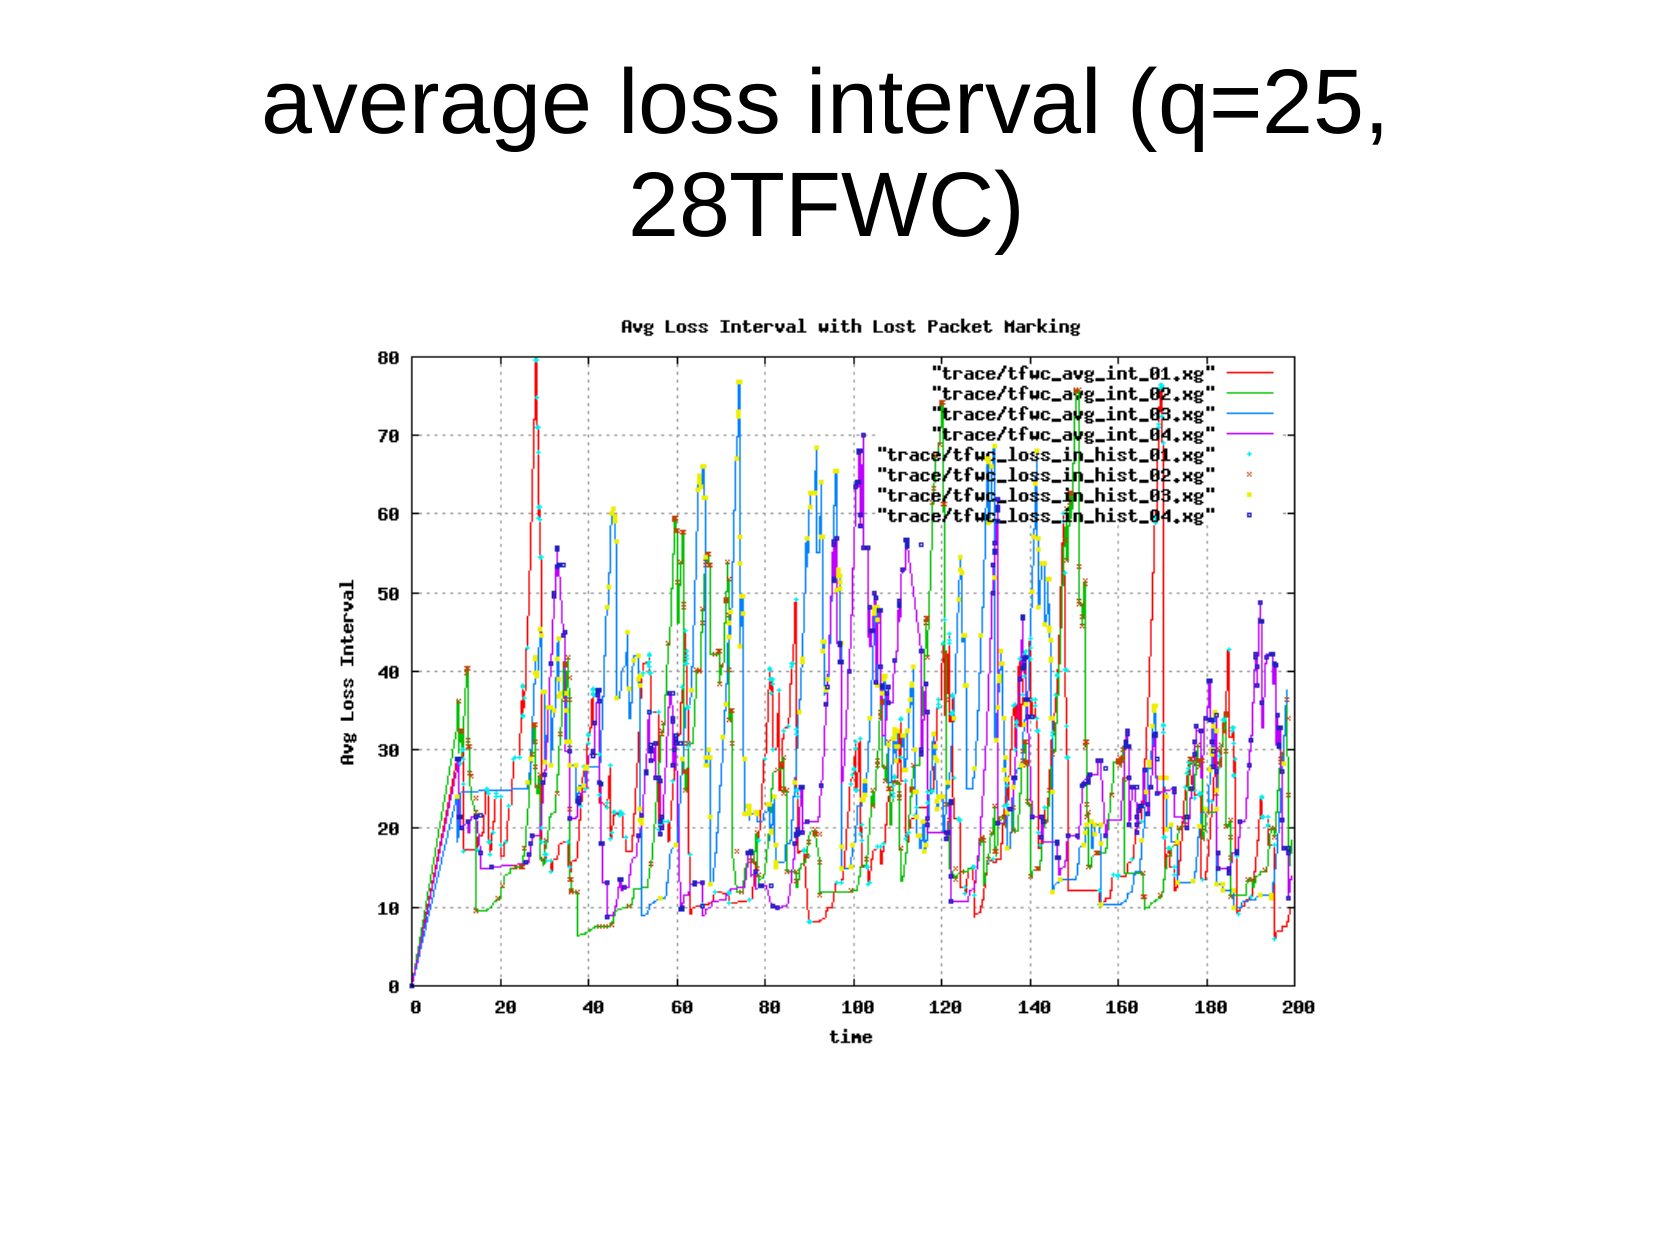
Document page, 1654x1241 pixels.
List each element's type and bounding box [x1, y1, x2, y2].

picture [327, 297, 1327, 1048]
